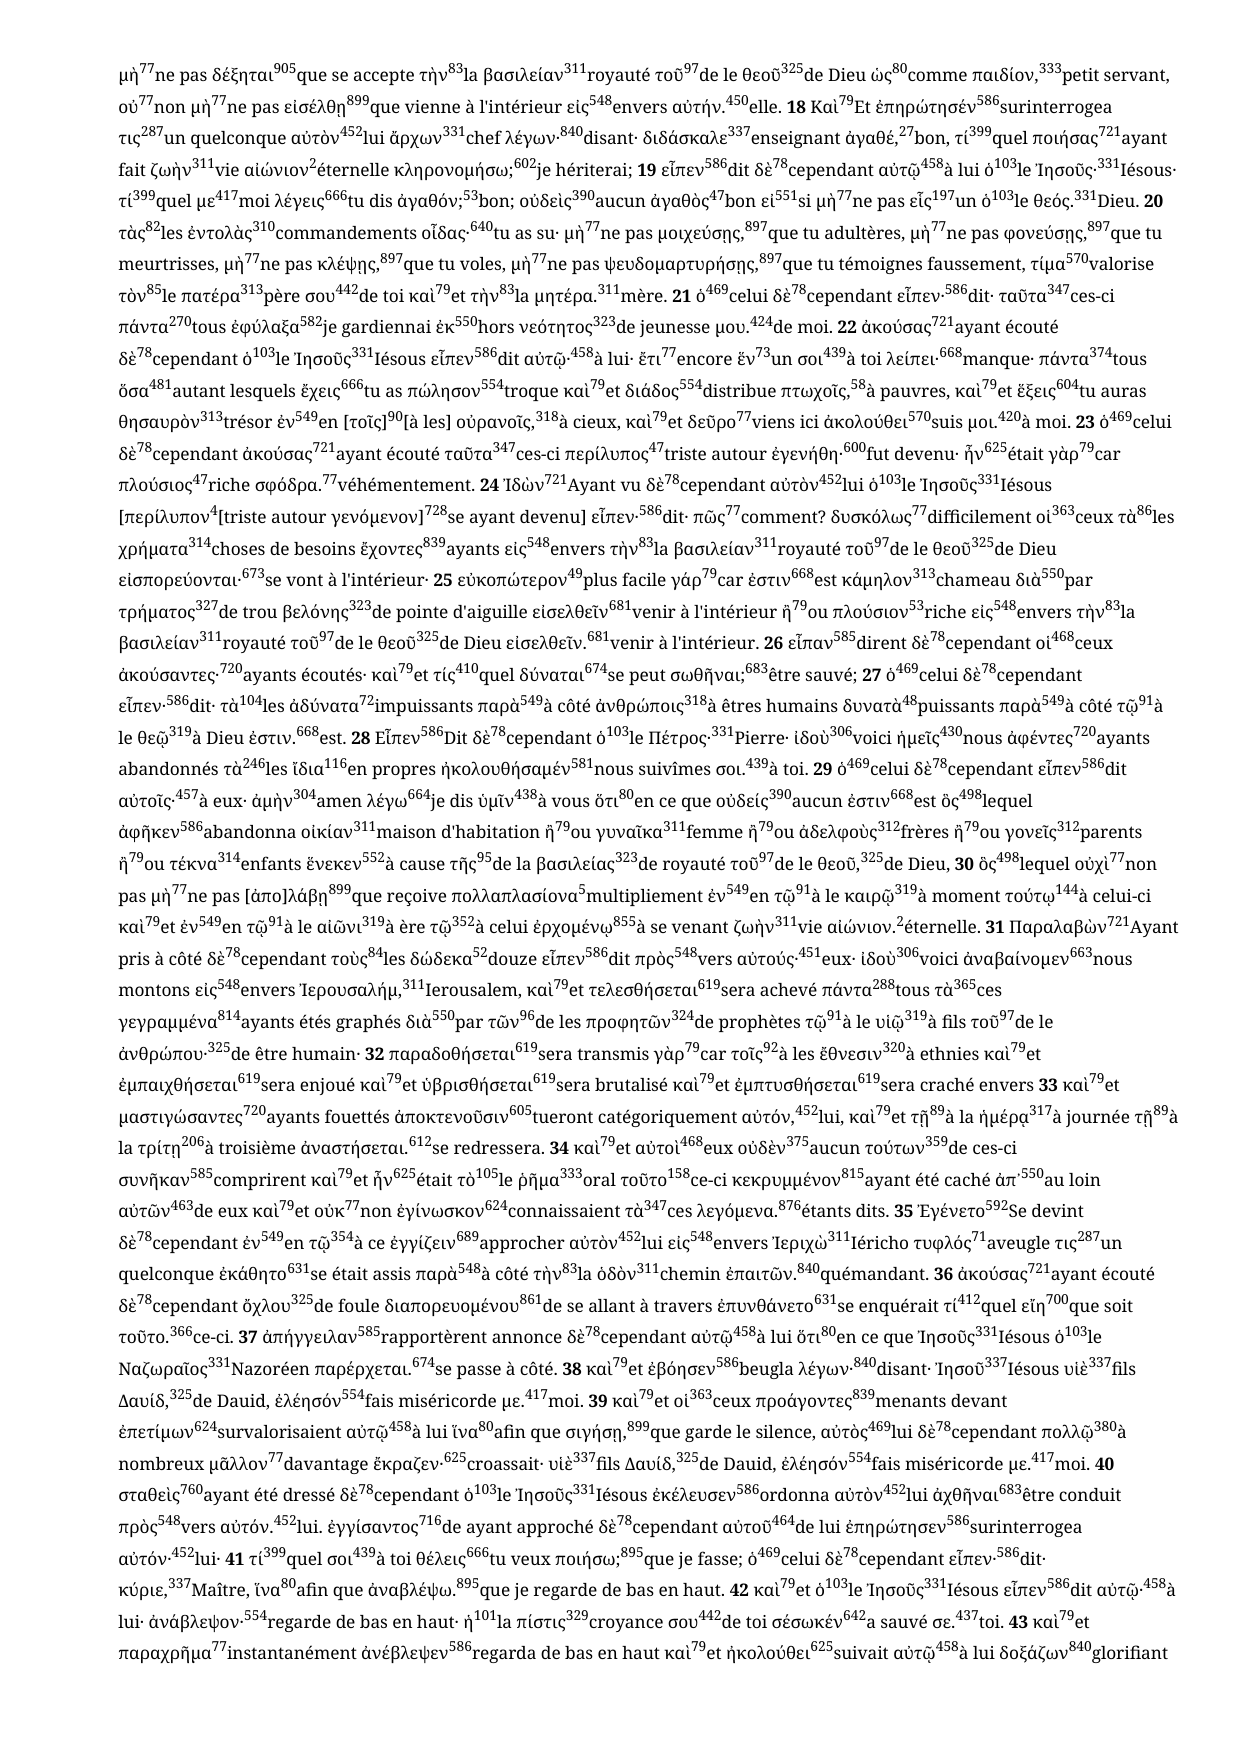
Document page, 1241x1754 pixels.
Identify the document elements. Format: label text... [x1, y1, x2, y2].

text 1 Ἔλεγεν625Disait δὲ78cependant παραβολὴν311parabole αὐτοῖς457à eux πρὸς548vers τὸ348ce δεῖν689lier πάντοτε77en tout moment προσεύχεσθαι690se prier αὐτοὺς451eux καὶ79et μὴ77ne pas ἐγκακεῖν,689négliger au-dedans, 2 λέγων·840disant· κριτής331juge τις287un quelconque ἦν625était ἔν549en τινι273à une quelconque πόλει317à cité τὸν85le θεὸν313Dieu μὴ77ne pas φοβούμενος867se effrayant καὶ79et ἄνθρωπον313être humain μὴ77ne pas ἐντρεπόμενος.891étant tourné intérieurement. 3 χήρα329veuve δὲ78cependant ἦν625était ἐν549en τῇ89à la πόλει317à cité ἐκείνῃ142à celle-là καὶ79et ἤρχετο631se venait πρὸς548vers αὐτὸν452lui λέγουσα·838disante· ἐκδίκησόν554venge με417moi ἀπὸ550au loin τοῦ97de le ἀντιδίκου325de adversaire μου.424de moi. 4 καὶ79et οὐκ77non ἤθελεν625voulait ἐπὶ548sur χρόνον.313temps. μετὰ548après ταῦτα347ces-ci δὲ78cependant εἶπεν586dit ἐν549en ἑαυτῷ·533à lui-même· εἰ80si καὶ77aussi τὸν85le θεὸν313Dieu οὐ77non φοβοῦμαι670je m'effraie οὐδὲ79non cependant ἄνθρωπον313être humain ἐντρέπομαι,676je suis tourné intérieurement, 5 διά548par le fait de γε340du moins τὸ348ce παρέχειν689fournir μοι420à moi κόπον313frappement τὴν83la χήραν311veuve ταύτην136celle-ci ἐκδικήσω602je vengerai αὐτήν,450elle, ἵνα80afin que μὴ77ne pas εἰς548envers τέλος315achèvement ἐρχομένη865se venante ὑπωπιάζῃ921que frappe sous l'oeil με.417moi. 6 Εἶπεν586Dit δὲ78cependant ὁ103le κύριος·331Maître· ἀκούσατε553écoutez τί399quel ὁ103le κριτὴς331juge τῆς95de la ἀδικίας323de injustice λέγει·668dit· 7 ὁ103le δὲ78cependant θεὸς331Dieu οὐ77non μὴ77ne pas ποιήσῃ899que fasse τὴν83la ἐκδίκησιν311vengeance τῶν96de les ἐκλεκτῶν64de élus αὐτοῦ464de lui τῶν357de ceux βοώντων833de beuglants αὐτῷ458à lui ἡμέρας323de journée καὶ79et νυκτός,323de nuit, καὶ79et μακροθυμεῖ668éloigne fureur ἐπ᾽549sur αὐτοῖς;457à eux; 8 λέγω664je dis ὑμῖν438à vous ὅτι80en ce que ποιήσει606fera τὴν83la ἐκδίκησιν311vengeance αὐτῶν463de eux ἐν549en τάχει.321à vitesse. πλὴν79toutefois ὁ103le υἱὸς331fils τοῦ97de le ἀνθρώπου325de être humain ἐλθὼν721ayant venu ἆρα80alors est-ce que εὑρήσει606trouvera τὴν83la πίστιν311croyance ἐπὶ550sur τῆς95de la γῆς;323de terre; 9 Εἶπεν586Dit δὲ78cependant καὶ77aussi πρός548vers τινας372des quelconques τοὺς345ceux πεποιθότας769ayants persuadés ἐφ᾽549sur ἑαυτοῖς532à eux-mêmes ὅτι80en ce que εἰσὶν667sont δίκαιοι46justes καὶ79et ἐξουθενοῦντας821excluants comme rien τοὺς84les λοιποὺς372restants τὴν83la παραβολὴν311parabole ταύτην·136celle-ci· 10 Ἄνθρωποι330Êtres humains δύο196deux ἀνέβησαν585montèrent εἰς548envers τὸ87le ἱερὸν315sanctuaire προσεύξασθαι,682se prier, ὁ103le εἷς71un Φαρισαῖος331Pharisien καὶ79et ὁ103le ἕτερος71autre-différent τελώνης.331collecteur de taxes. 11 ὁ103le Φαρισαῖος331Pharisien σταθεὶς760ayant été dressé ταῦτα347ces-ci πρὸς548vers ἑαυτὸν528lui-même προσηύχετο·631se priait· ὁ109le θεός,337Dieu, εὐχαριστῶ664je rends grâce σοι439à toi ὅτι80en ce que οὐκ77non εἰμὶ664je suis ὥσπερ80comme certes οἱ102les λοιποὶ389restants τῶν96de les ἀνθρώπων,324de êtres humains, ἅρπαγες,70ravisseurs, ἄδικοι,70injustes, μοιχοί,330adultères, ἢ79ou καὶ77aussi ὡς80comme οὗτος156celui-ci ὁ103le τελώνης·331collecteur de taxes· 12 νηστεύω664je jeûne δὶς77doublement τοῦ99de le σαββάτου,327de sabbat, ἀποδεκατεύω664je dîme loin πάντα374tous ὅσα481autant lesquels κτῶμαι.670je m'acquiers. 13 ὁ103le δὲ78cependant τελώνης331collecteur de taxes μακρόθεν77à distance ἑστὼς783ayant dressé οὐκ77non ἤθελεν625voulait οὐδὲ77non cependant τοὺς244les ὀφθαλμοὺς312yeux ἐπᾶραι681surélever εἰς548envers τὸν85le οὐρανόν,313ciel, ἀλλ᾽79mais ἔτυπτεν625tapait τὸ87le στῆθος315poitrine αὐτοῦ464de lui λέγων·840disant· ὁ109le θεός,337Dieu, ἱλάσθητί563sois été propice μοι420à moi τῷ91à le ἁμαρτωλῷ.59à fauteur. 14 λέγω664je dis ὑμῖν,438à vous, κατέβη586descendit οὗτος364celui-ci δεδικαιωμένος813ayant été justifié εἰς548envers τὸν85le οἶκον313maison αὐτοῦ464de lui παρ᾽548à côté ἐκεῖνον·346celui-là· ὅτι80en ce que πᾶς390tout ὁ364celui ὑψῶν840haussant ἑαυτὸν528lui-même ταπεινωθήσεται,619sera baissé, ὁ364celui δὲ78cependant ταπεινῶν840baissant ἑαυτὸν528lui-même ὑψωθήσεται.619sera haussé. 15 Προσέφερον624Apportaient δὲ78cependant αὐτῷ458à lui καὶ77aussi τὰ86les βρέφη314bébés ἵνα80afin que αὐτῶν465de eux ἅπτηται·927que se touche· ἰδόντες720ayants vus δὲ78cependant οἱ102les μαθηταὶ330disciples ἐπετίμων624survalorisaient αὐτοῖς.457à eux. 16 ὁ103le δὲ78cependant Ἰησοῦς331Iésous προσεκαλέσατο592se appela auprès αὐτὰ453eux λέγων·840disant· ἄφετε553abandonnez τὰ86les παιδία314petits servants ἔρχεσθαι690se venir πρός548vers με417moi καὶ79et μὴ77ne pas κωλύετε569empêchez αὐτά,453eux, τῶν98de les γὰρ79car τοιούτων359de tels ἐστὶν668est ἡ101la βασιλεία329royauté τοῦ97de le θεοῦ.325de Dieu. 17 ἀμὴν304amen λέγω664je dis ὑμῖν,438à vous, ὃς498lequel ἂν340le cas échéant μὴ77ne pas δέξηται905que se accepte τὴν83la βασιλείαν311royauté τοῦ97de le θεοῦ325de Dieu ὡς80comme παιδίον,333petit servant, οὐ77non μὴ77ne pas εἰσέλθῃ899que vienne à l'intérieur εἰς548envers αὐτήν.450elle. 18 Καὶ79Et ἐπηρώτησέν586surinterrogea τις287un quelconque αὐτὸν452lui ἄρχων331chef λέγων·840disant· διδάσκαλε337enseignant ἀγαθέ,27bon, τί399quel ποιήσας721ayant fait ζωὴν311vie αἰώνιον2éternelle κληρονομήσω;602je hériterai; 19 εἶπεν586dit δὲ78cependant αὐτῷ458à lui ὁ103le Ἰησοῦς·331Iésous· τί399quel με417moi λέγεις666tu dis ἀγαθόν;53bon; οὐδεὶς390aucun ἀγαθὸς47bon εἰ551si μὴ77ne pas εἷς197un ὁ103le θεός.331Dieu. 20 τὰς82les ἐντολὰς310commandements οἶδας·640tu as su· μὴ77ne pas μοιχεύσῃς,897que tu adultères, μὴ77ne pas φονεύσῃς,897que tu meurtrisses, μὴ77ne pas κλέψῃς,897que tu voles, μὴ77ne pas ψευδομαρτυρήσῃς,897que tu témoignes faussement, τίμα570valorise τὸν85le πατέρα313père σου442de toi καὶ79et τὴν83la μητέρα.311mère. 21 ὁ469celui δὲ78cependant εἶπεν·586dit· ταῦτα347ces-ci πάντα270tous ἐφύλαξα582je gardiennai ἐκ550hors νεότητος323de jeunesse μου.424de moi. 22 ἀκούσας721ayant écouté δὲ78cependant ὁ103le Ἰησοῦς331Iésous εἶπεν586dit αὐτῷ·458à lui· ἔτι77encore ἕν73un σοι439à toi λείπει·668manque· πάντα374tous ὅσα481autant lesquels ἔχεις666tu as πώλησον554troque καὶ79et διάδος554distribue πτωχοῖς,58à pauvres, καὶ79et ἕξεις604tu auras θησαυρὸν313trésor ἐν549en [τοῖς]90[à les] οὐρανοῖς,318à cieux, καὶ79et δεῦρο77viens ici ἀκολούθει570suis μοι.420à moi. 23 ὁ469celui δὲ78cependant ἀκούσας721ayant écouté ταῦτα347ces-ci περίλυπος47triste autour ἐγενήθη·600fut devenu· ἦν625était γὰρ79car πλούσιος47riche σφόδρα.77véhémentement. 24 Ἰδὼν721Ayant vu δὲ78cependant αὐτὸν452lui ὁ103le Ἰησοῦς331Iésous [περίλυπον4[triste autour γενόμενον]728se ayant devenu] εἶπεν·586dit· πῶς77comment? δυσκόλως77difficilement οἱ363ceux τὰ86les χρήματα314choses de besoins ἔχοντες839ayants εἰς548envers τὴν83la βασιλείαν311royauté τοῦ97de le θεοῦ325de Dieu εἰσπορεύονται·673se vont à l'intérieur· 25 εὐκοπώτερον49plus facile γάρ79car ἐστιν668est κάμηλον313chameau διὰ550par τρήματος327de trou βελόνης323de pointe d'aiguille εἰσελθεῖν681venir à l'intérieur ἢ79ou πλούσιον53riche εἰς548envers τὴν83la βασιλείαν311royauté τοῦ97de le θεοῦ325de Dieu εἰσελθεῖν.681venir à l'intérieur. 26 εἶπαν585dirent δὲ78cependant οἱ468ceux ἀκούσαντες·720ayants écoutés· καὶ79et τίς410quel δύναται674se peut σωθῆναι;683être sauvé; 27 ὁ469celui δὲ78cependant εἶπεν·586dit· τὰ104les ἀδύνατα72impuissants παρὰ549à côté ἀνθρώποις318à êtres humains δυνατὰ48puissants παρὰ549à côté τῷ91à le θεῷ319à Dieu ἐστιν.668est. 28 Εἶπεν586Dit δὲ78cependant ὁ103le Πέτρος·331Pierre· ἰδοὺ306voici ἡμεῖς430nous ἀφέντες720ayants abandonnés τὰ246les ἴδια116en propres ἠκολουθήσαμέν581nous suivîmes σοι.439à toi. 29 ὁ469celui δὲ78cependant εἶπεν586dit αὐτοῖς·457à eux· ἀμὴν304amen λέγω664je dis ὑμῖν438à vous ὅτι80en ce que οὐδείς390aucun ἐστιν668est ὃς498lequel ἀφῆκεν586abandonna οἰκίαν311maison d'habitation ἢ79ou γυναῖκα311femme ἢ79ou ἀδελφοὺς312frères ἢ79ou γονεῖς312parents ἢ79ou τέκνα314enfants ἕνεκεν552à cause τῆς95de la βασιλείας323de royauté τοῦ97de le θεοῦ,325de Dieu, 30 ὃς498lequel οὐχὶ77non pas μὴ77ne pas [ἀπο]λάβῃ899que reçoive πολλαπλασίονα5multipliement ἐν549en τῷ91à le καιρῷ319à moment τούτῳ144à celui-ci καὶ79et ἐν549en τῷ91à le αἰῶνι319à ère τῷ352à celui ἐρχομένῳ855à se venant ζωὴν311vie αἰώνιον.2éternelle. 31 Παραλαβὼν721Ayant pris à côté δὲ78cependant τοὺς84les δώδεκα52douze εἶπεν586dit πρὸς548vers αὐτούς·451eux· ἰδοὺ306voici ἀναβαίνομεν663nous montons εἰς548envers Ἰερουσαλήμ,311Ierousalem, καὶ79et τελεσθήσεται619sera achevé πάντα288tous τὰ365ces γεγραμμένα814ayants étés graphés διὰ550par τῶν96de les προφητῶν324de prophètes τῷ91à le υἱῷ319à fils τοῦ97de le ἀνθρώπου·325de être humain· 32 παραδοθήσεται619sera transmis γὰρ79car τοῖς92à les ἔθνεσιν320à ethnies καὶ79et ἐμπαιχθήσεται619sera enjoué καὶ79et ὑβρισθήσεται619sera brutalisé καὶ79et ἐμπτυσθήσεται619sera craché envers 33 καὶ79et μαστιγώσαντες720ayants fouettés ἀποκτενοῦσιν605tueront catégoriquement αὐτόν,452lui, καὶ79et τῇ89à la ἡμέρᾳ317à journée τῇ89à la τρίτῃ206à troisième ἀναστήσεται.612se redressera. 34 καὶ79et αὐτοὶ468eux οὐδὲν375aucun τούτων359de ces-ci συνῆκαν585comprirent καὶ79et ἦν625était τὸ105le ῥῆμα333oral τοῦτο158ce-ci κεκρυμμένον815ayant été caché ἀπ᾽550au loin αὐτῶν463de eux καὶ79et οὐκ77non ἐγίνωσκον624connaissaient τὰ347ces λεγόμενα.876étants dits. 35 Ἐγένετο592Se devint δὲ78cependant ἐν549en τῷ354à ce ἐγγίζειν689approcher αὐτὸν452lui εἰς548envers Ἰεριχὼ311Iéricho τυφλός71aveugle τις287un quelconque ἐκάθητο631se était assis παρὰ548à côté τὴν83la ὁδὸν311chemin ἐπαιτῶν.840quémandant. 36 ἀκούσας721ayant écouté δὲ78cependant ὄχλου325de foule διαπορευομένου861de se allant à travers ἐπυνθάνετο631se enquérait τί412quel εἴη700que soit τοῦτο.366ce-ci. 37 ἀπήγγειλαν585rapportèrent annonce δὲ78cependant αὐτῷ458à lui ὅτι80en ce que Ἰησοῦς331Iésous ὁ103le Ναζωραῖος331Nazoréen παρέρχεται.674se passe à côté. 38 καὶ79et ἐβόησεν586beugla λέγων·840disant· Ἰησοῦ337Iésous υἱὲ337fils Δαυίδ,325de Dauid, ἐλέησόν554fais miséricorde με.417moi. 39 καὶ79et οἱ363ceux προάγοντες839menants devant ἐπετίμων624survalorisaient αὐτῷ458à lui ἵνα80afin que σιγήσῃ,899que garde le silence, αὐτὸς469lui δὲ78cependant πολλῷ380à nombreux μᾶλλον77davantage ἔκραζεν·625croassait· υἱὲ337fils Δαυίδ,325de Dauid, ἐλέησόν554fais miséricorde με.417moi. 40 σταθεὶς760ayant été dressé δὲ78cependant ὁ103le Ἰησοῦς331Iésous ἐκέλευσεν586ordonna αὐτὸν452lui ἀχθῆναι683être conduit πρὸς548vers αὐτόν.452lui. ἐγγίσαντος716de ayant approché δὲ78cependant αὐτοῦ464de lui ἐπηρώτησεν586surinterrogea αὐτόν·452lui· 41 τί399quel σοι439à toi θέλεις666tu veux ποιήσω;895que je fasse; ὁ469celui δὲ78cependant εἶπεν·586dit· κύριε,337Maître, ἵνα80afin que ἀναβλέψω.895que je regarde de bas en haut. 42 καὶ79et ὁ103le Ἰησοῦς331Iésous εἶπεν586dit αὐτῷ·458à lui· ἀνάβλεψον·554regarde de bas en haut· ἡ101la πίστις329croyance σου442de toi σέσωκέν642a sauvé σε.437toi. 43 καὶ79et παραχρῆμα77instantanément ἀνέβλεψεν586regarda de bas en haut καὶ79et ἠκολούθει625suivait αὐτῷ458à lui δοξάζων840glorifiant τὸν85le θεόν.313Dieu. καὶ79et πᾶς287tout ὁ103le λαὸς331peuple ἰδὼν721ayant vu ἔδωκεν586donna αἶνον313louange τῷ91à le θεῷ.319à Dieu. [118, 59, 1181, 1665]
